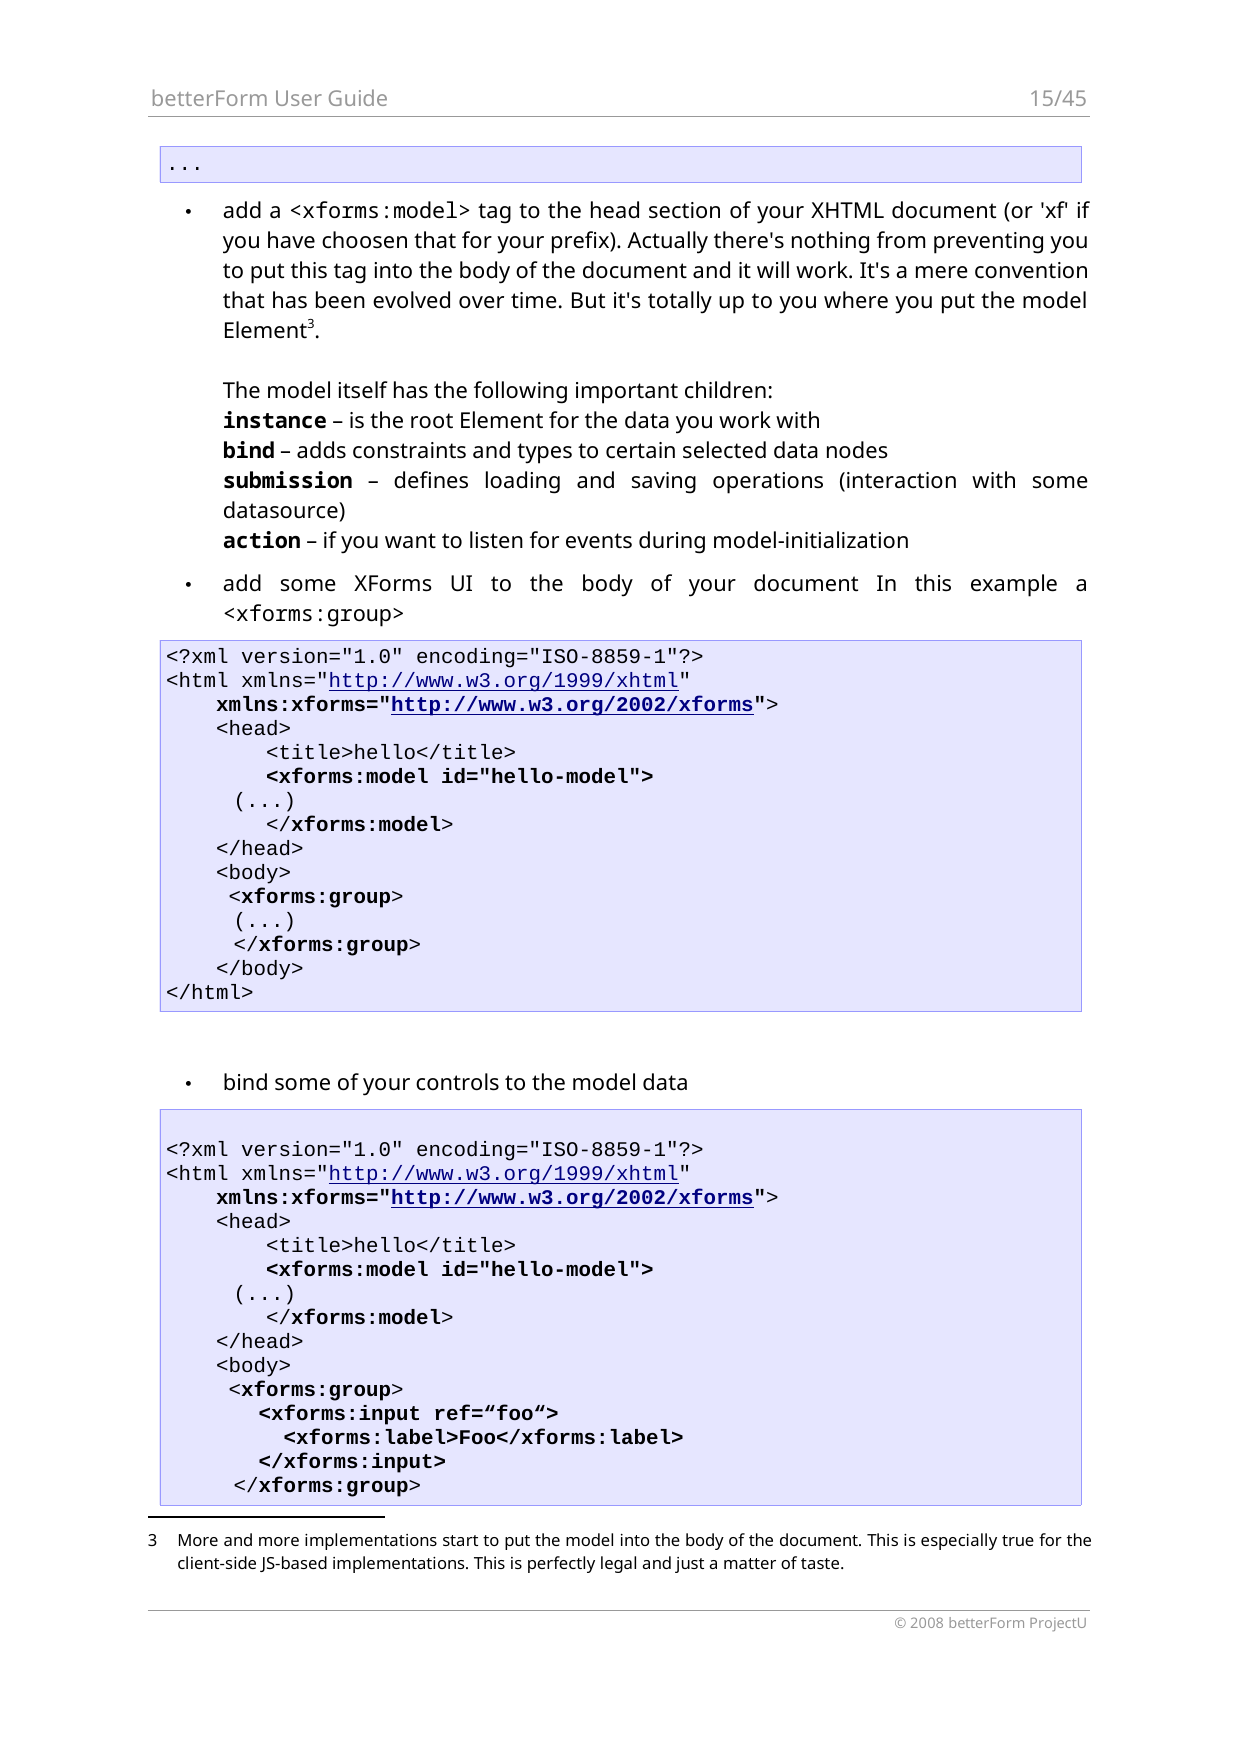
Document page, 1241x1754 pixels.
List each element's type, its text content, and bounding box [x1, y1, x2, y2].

text <?xml version="1.0" encoding="ISO-8859-1"?> <html xmlns="http://www.w3.org/1999/xhtml" xmlns:xforms="http://www.w3.org/2002/xforms"> <head> <title>hello</title> <xforms:model id="hello-model"> (...) </xforms:model> </head> <body> <xforms:group> <xforms:input ref=“foo“> <xforms:label>Foo</xforms:label> </xforms:input> </xforms:group> [161, 1110, 1081, 1505]
text ... [161, 147, 1081, 182]
list add some XForms UI to the body of your document In this example a <xforms:group> [185, 567, 1090, 627]
list More and more implementations start to put the model into the body of the document. This is especially true for the client-side JS-based implementations. This is perfectly legal and just a matter of taste. [148, 1529, 1093, 1574]
text <?xml version="1.0" encoding="ISO-8859-1"?> <html xmlns="http://www.w3.org/1999/xhtml" xmlns:xforms="http://www.w3.org/2002/xforms"> <head> <title>hello</title> <xforms:model id="hello-model"> (...) </xforms:model> </head> <body> <xforms:group> (...) </xforms:group> </body> </html> [161, 641, 1081, 1011]
list bind some of your controls to the model data [185, 1067, 1093, 1097]
list add a <xforms:model> tag to the head section of your XHTML document (or 'xf' if you have choosen that for your prefix). Actually there's nothing from preventing you to put this tag into the body of the document and it will work. It's a mere convention that has been evolved over time. But it's totally up to you where you put the model Element. The model itself has the following important children: instance – is the root Element for the data you work with bind – adds constraints and types to certain selected data nodes submission – defines loading and saving operations (interaction with some datasource) action – if you want to listen for events during model-initialization [185, 195, 1090, 555]
